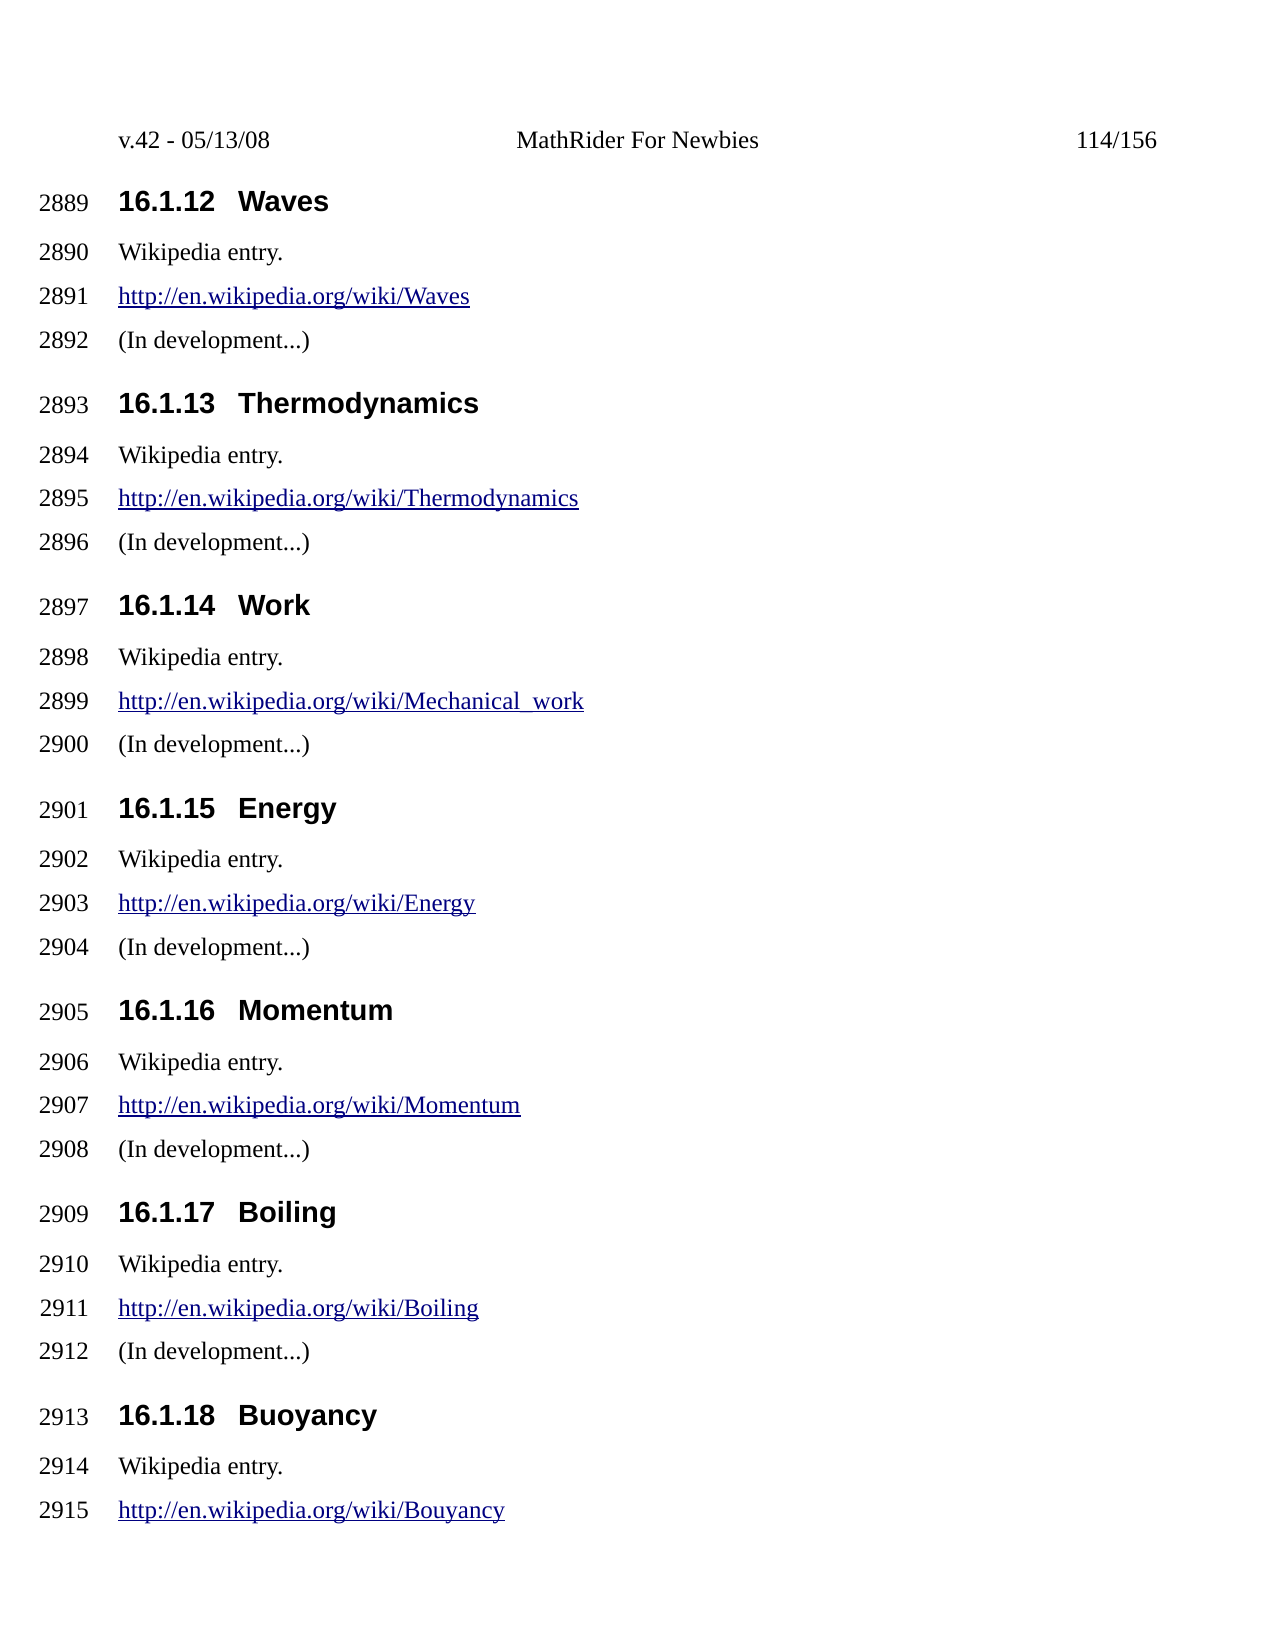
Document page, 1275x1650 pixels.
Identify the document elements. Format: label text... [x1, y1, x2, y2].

text (In development...) [118, 527, 1157, 556]
subtitle Work [118, 588, 1157, 622]
text http://en.wikipedia.org/wiki/Energy [118, 888, 1157, 917]
subtitle Waves [118, 184, 1157, 217]
text Wikipedia entry. [118, 1249, 1157, 1278]
text http://en.wikipedia.org/wiki/Momentum [118, 1090, 1157, 1119]
text Wikipedia entry. [118, 642, 1157, 671]
text http://en.wikipedia.org/wiki/Bouyancy [118, 1495, 1157, 1524]
text (In development...) [118, 1134, 1157, 1163]
subtitle Thermodynamics [118, 386, 1157, 420]
subtitle Energy [118, 791, 1157, 824]
text http://en.wikipedia.org/wiki/Mechanical_work [118, 686, 1157, 714]
text Wikipedia entry. [118, 1451, 1157, 1480]
text (In development...) [118, 932, 1157, 961]
subtitle Momentum [118, 993, 1157, 1027]
subtitle Boiling [118, 1195, 1157, 1229]
text Wikipedia entry. [118, 1047, 1157, 1075]
text (In development...) [118, 1336, 1157, 1365]
text http://en.wikipedia.org/wiki/Waves [118, 281, 1157, 310]
subtitle Buoyancy [118, 1398, 1157, 1431]
text (In development...) [118, 729, 1157, 758]
text http://en.wikipedia.org/wiki/Boiling [118, 1293, 1157, 1321]
text http://en.wikipedia.org/wiki/Thermodynamics [118, 483, 1157, 512]
text Wikipedia entry. [118, 237, 1157, 266]
text Wikipedia entry. [118, 844, 1157, 873]
text (In development...) [118, 325, 1157, 354]
text Wikipedia entry. [118, 440, 1157, 468]
